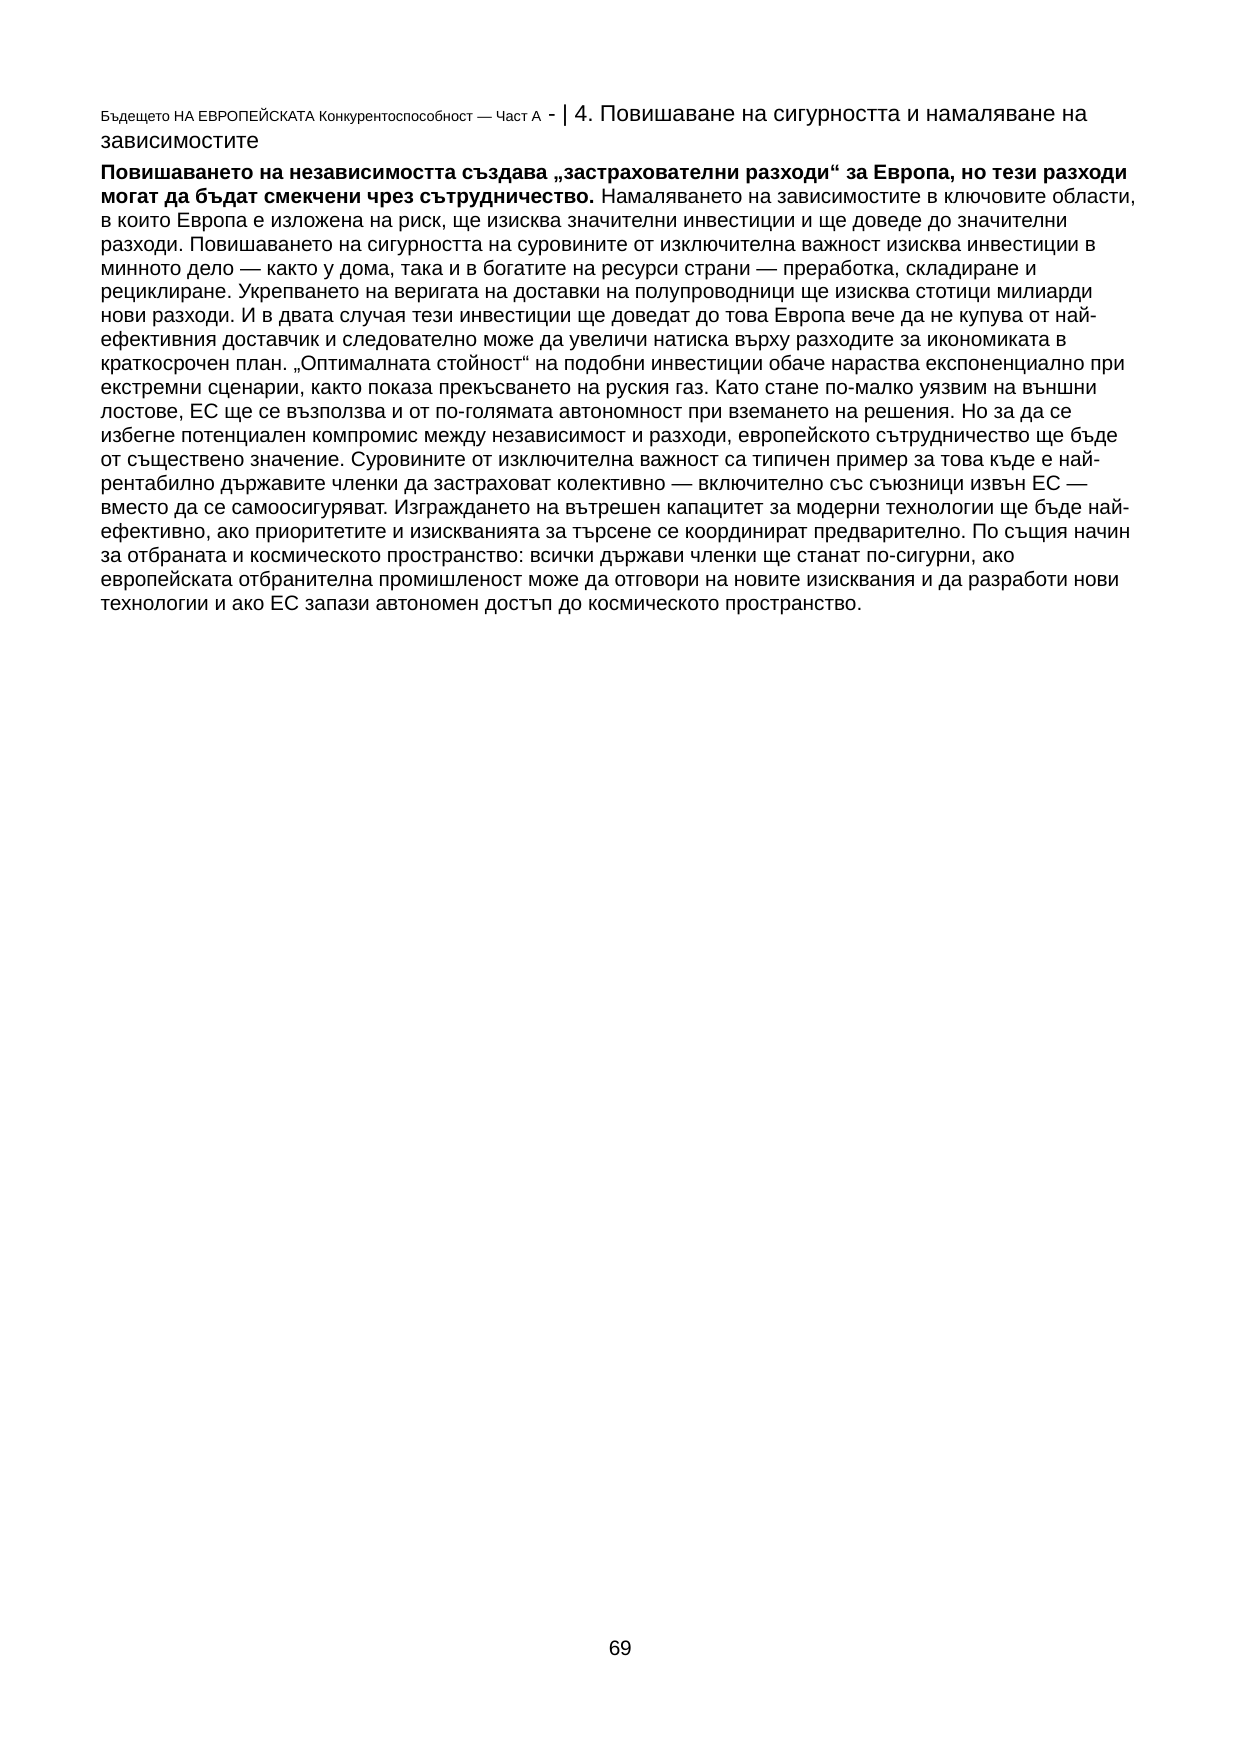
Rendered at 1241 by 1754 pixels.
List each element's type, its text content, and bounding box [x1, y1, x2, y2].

text Повишаването на независимостта създава „застрахователни разходи“ за Европа, но тези разходи могат да бъдат смекчени чрез сътрудничество. Намаляването на зависимостите в ключовите области, в които Европа е изложена на риск, ще изисква значителни инвестиции и ще доведе до значителни разходи. Повишаването на сигурността на суровините от изключителна важност изисква инвестиции в минното дело — както у дома, така и в богатите на ресурси страни — преработка, складиране и рециклиране. Укрепването на веригата на доставки на полупроводници ще изисква стотици милиарди нови разходи. И в двата случая тези инвестиции ще доведат до това Европа вече да не купува от най-ефективния доставчик и следователно може да увеличи натиска върху разходите за икономиката в краткосрочен план. „Оптималната стойност“ на подобни инвестиции обаче нараства експоненциално при екстремни сценарии, както показа прекъсването на руския газ. Като стане по-малко уязвим на външни лостове, ЕС ще се възползва и от по-голямата автономност при вземането на решения. Но за да се избегне потенциален компромис между независимост и разходи, европейското сътрудничество ще бъде от съществено значение. Суровините от изключителна важност са типичен пример за това къде е най-рентабилно държавите членки да застраховат колективно — включително със съюзници извън ЕС — вместо да се самоосигуряват. Изграждането на вътрешен капацитет за модерни технологии ще бъде най-ефективно, ако приоритетите и изискванията за търсене се координират предварително. По същия начин за отбраната и космическото пространство: всички държави членки ще станат по-сигурни, ако европейската отбранителна промишленост може да отговори на новите изисквания и да разработи нови технологии и ако ЕС запази автономен достъп до космическото пространство. [100, 159, 1140, 615]
